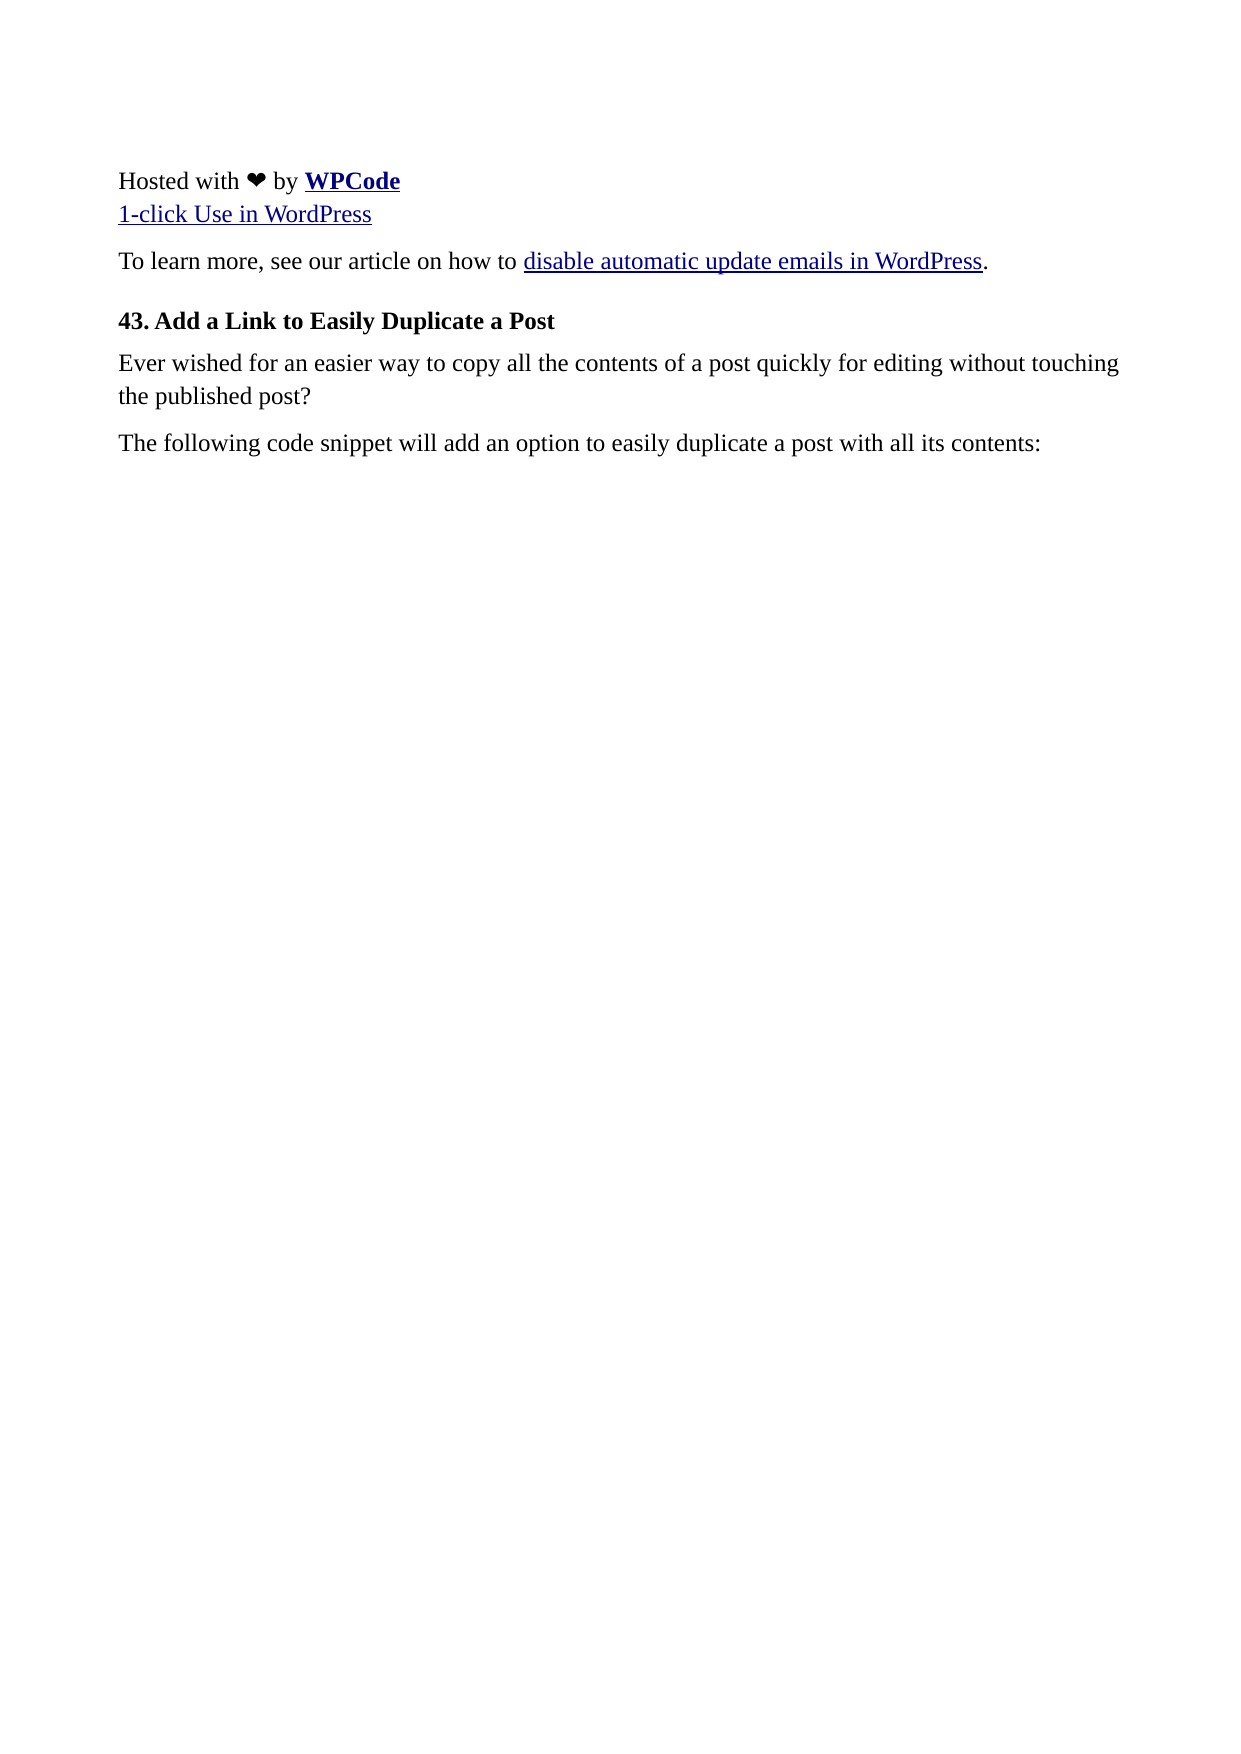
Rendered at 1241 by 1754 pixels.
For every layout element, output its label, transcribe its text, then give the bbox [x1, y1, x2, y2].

text Ever wished for an easier way to copy all the contents of a post quickly for editing without touching the published post? [118, 348, 1122, 409]
text Hosted with ❤️ by WPCode [118, 166, 1122, 194]
text 1-click Use in WordPress [118, 199, 1122, 227]
text To learn more, see our article on how to disable automatic update emails in WordPress. [118, 246, 1122, 275]
text The following code snippet will add an option to easily duplicate a post with all its contents: [118, 428, 1122, 457]
subtitle 43. Add a Link to Easily Duplicate a Post [118, 306, 1122, 335]
